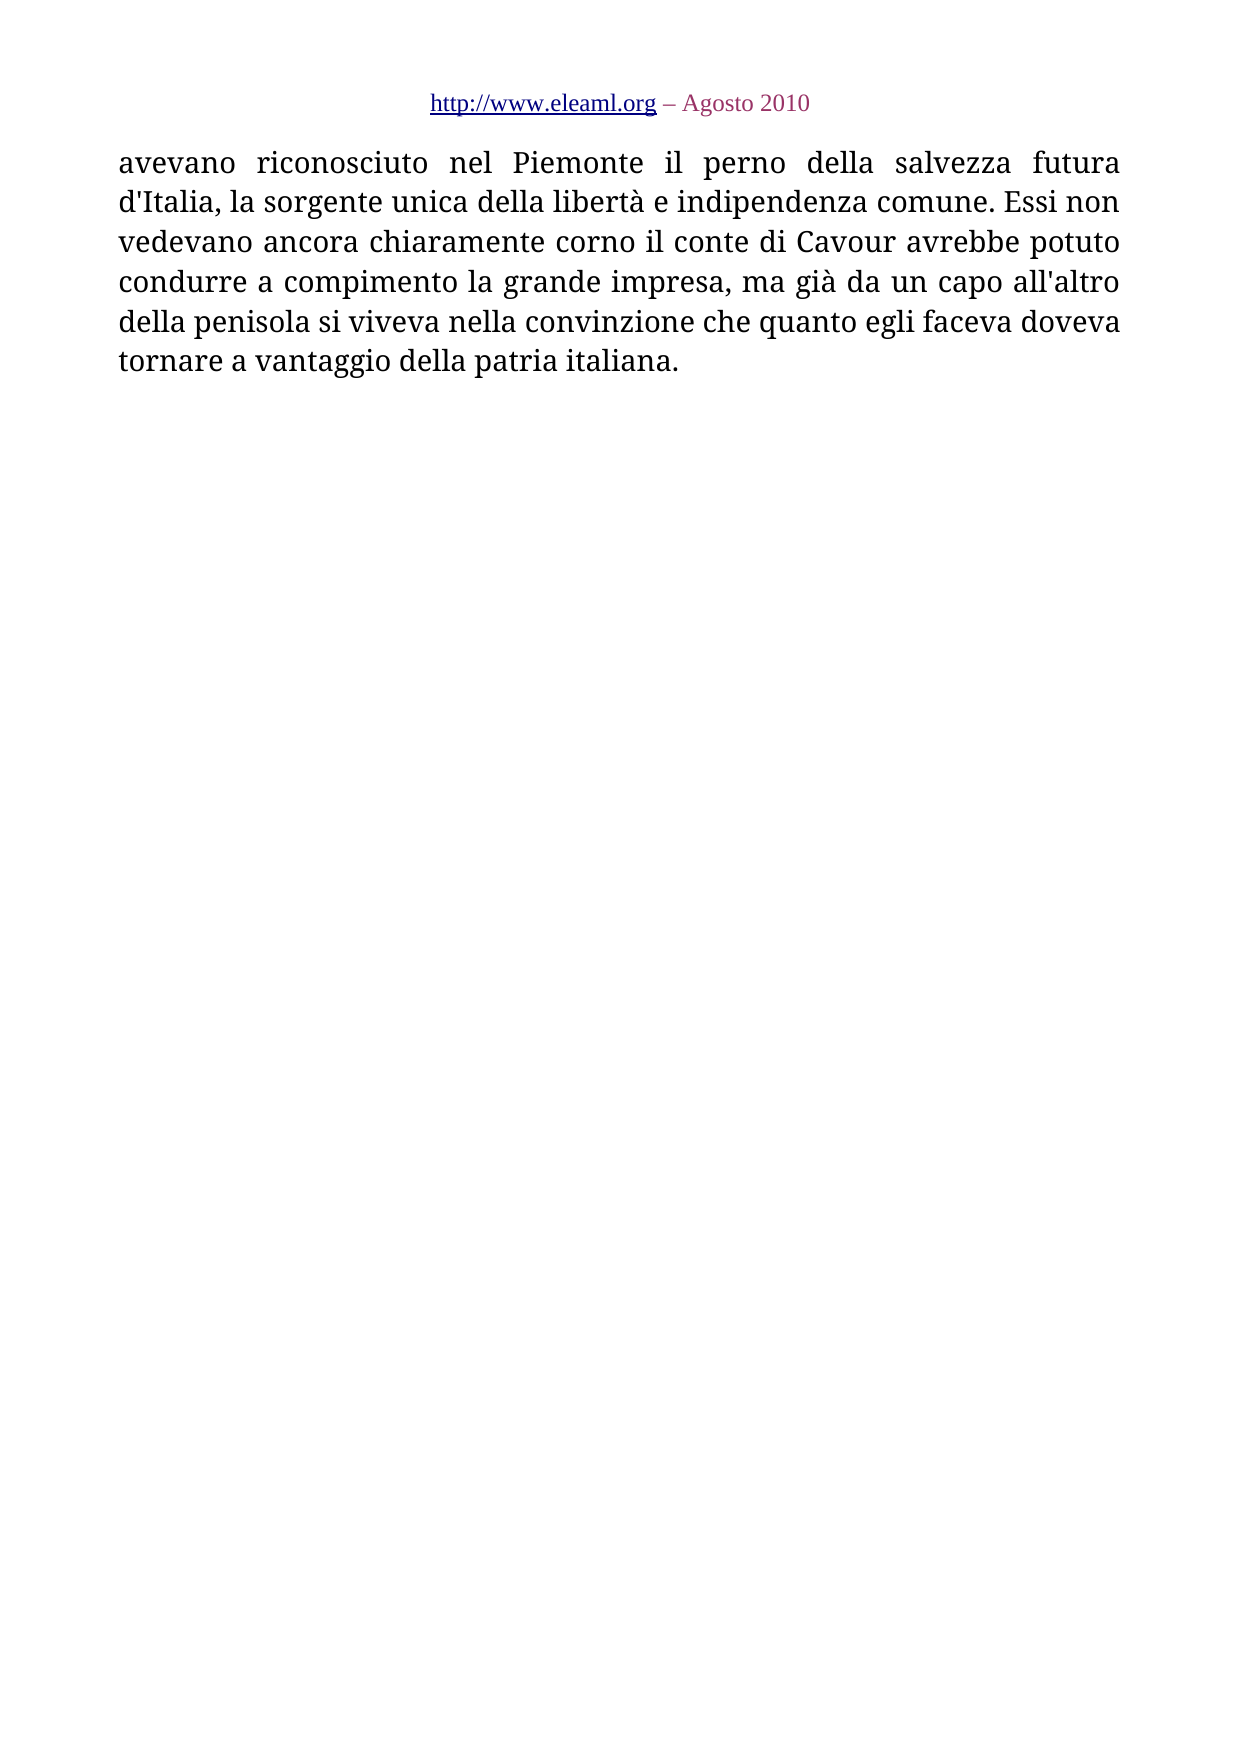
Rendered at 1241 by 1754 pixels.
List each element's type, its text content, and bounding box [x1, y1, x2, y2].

text avevano riconosciuto nel Piemonte il perno della salvezza futura d'Italia, la sorgente unica della libertà e indipendenza comune. Essi non vedevano ancora chiaramente corno il conte di Cavour avrebbe potuto condurre a compimento la grande impresa, ma già da un capo all'altro della penisola si viveva nella convinzione che quanto egli faceva doveva tornare a vantaggio della patria italiana. [118, 142, 1122, 380]
